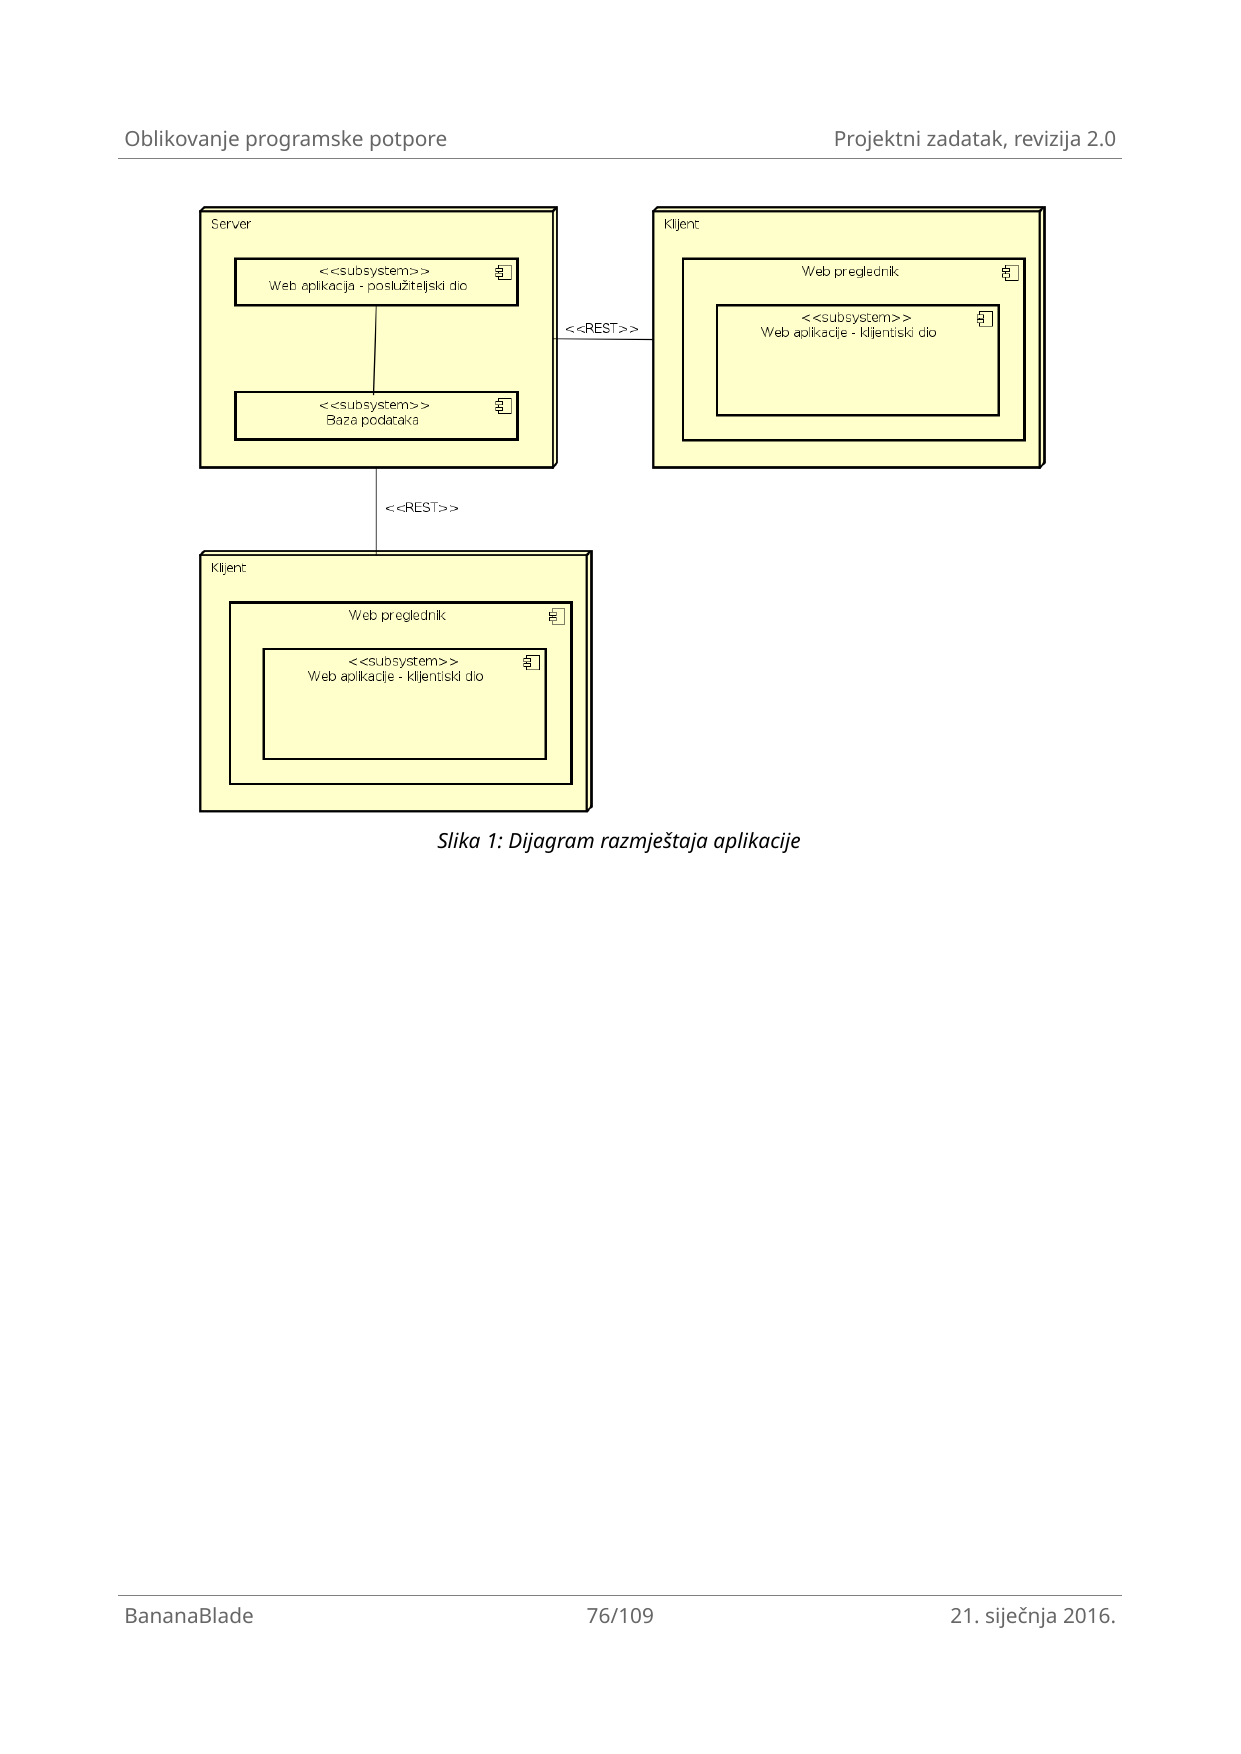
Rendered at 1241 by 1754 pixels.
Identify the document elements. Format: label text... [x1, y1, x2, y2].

picture [189, 200, 1051, 821]
text Slika 1: Dijagram razmještaja aplikacije [118, 821, 1122, 854]
